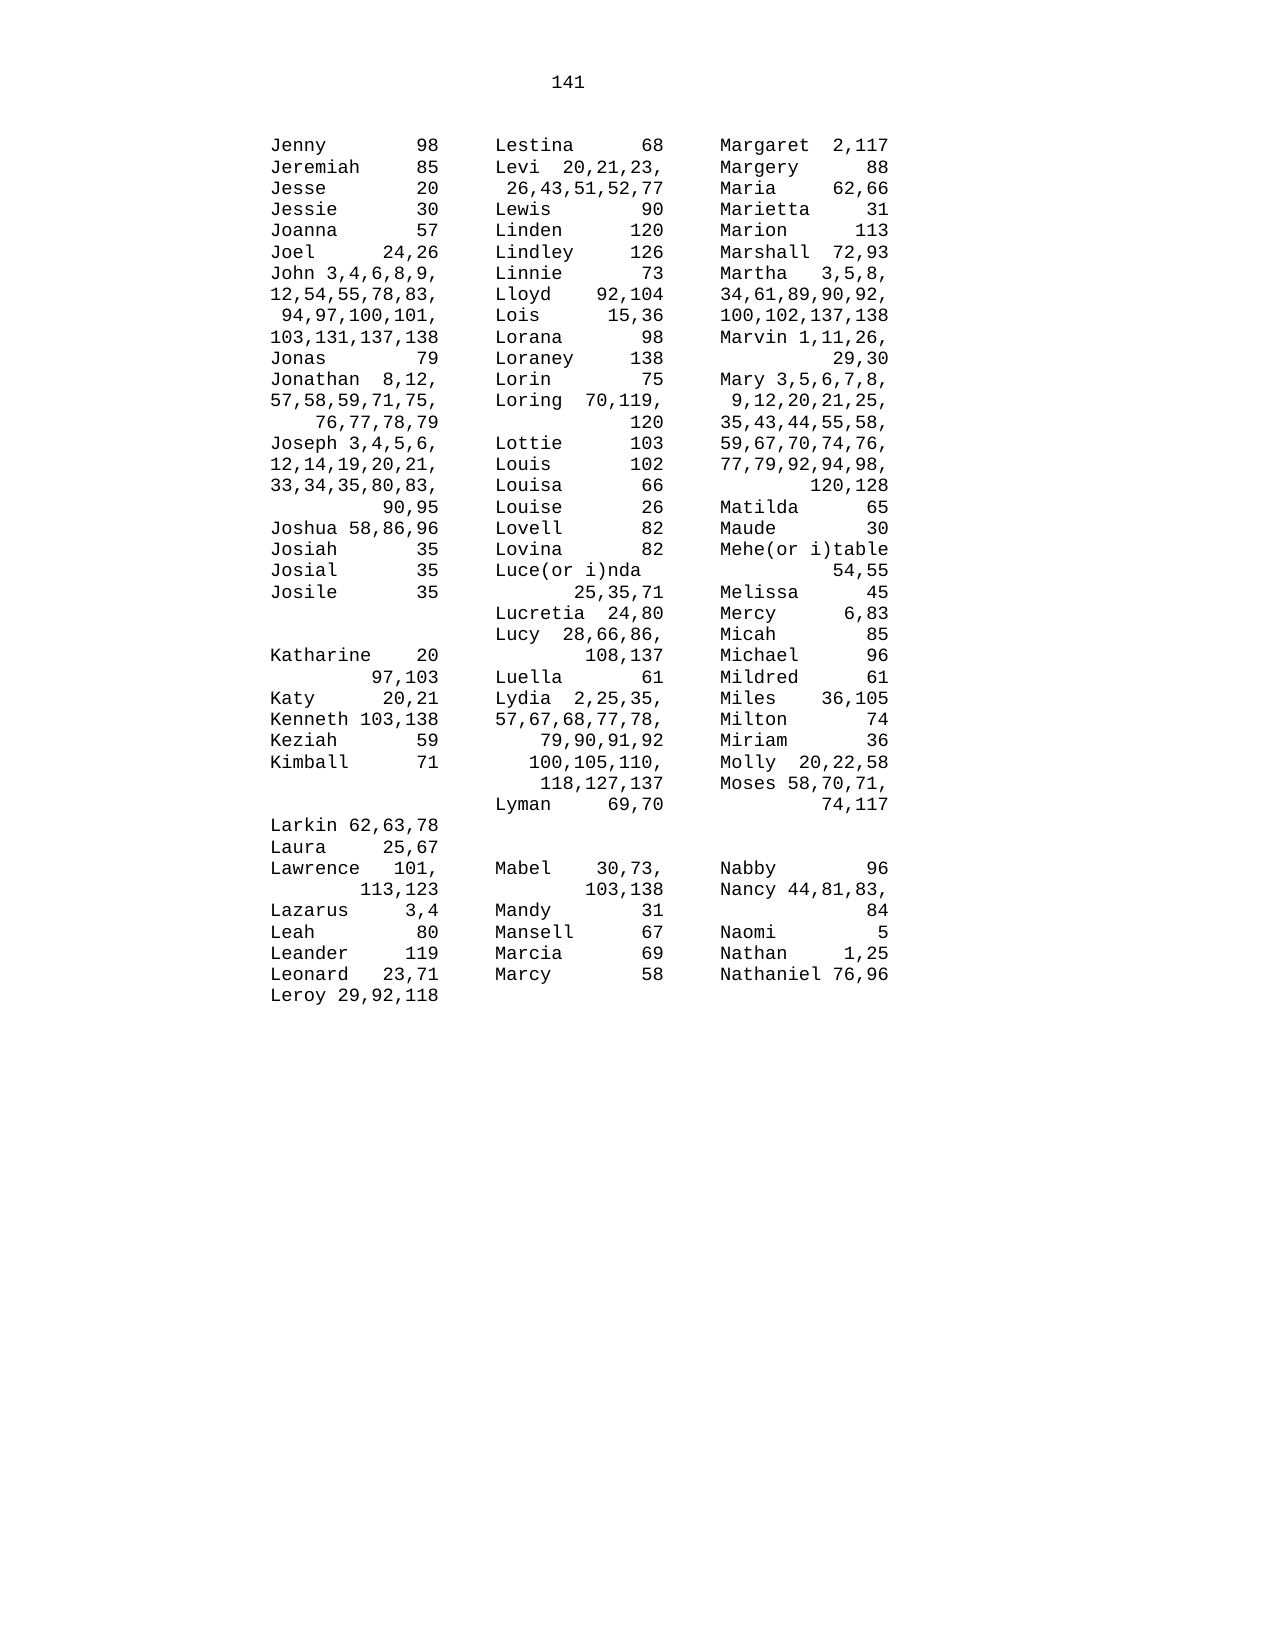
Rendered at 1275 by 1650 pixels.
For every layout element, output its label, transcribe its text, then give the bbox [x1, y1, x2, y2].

text 118,127,137 Moses 58,70,71, [225, 774, 1157, 795]
text Jonathan 8,12, Lorin 75 Mary 3,5,6,7,8, [225, 370, 1157, 391]
text 12,54,55,78,83, Lloyd 92,104 34,61,89,90,92, [225, 285, 1157, 306]
text Lawrence 101, Mabel 30,73, Nabby 96 [225, 859, 1157, 880]
text Leroy 29,92,118 [225, 986, 1157, 1007]
text Leander 119 Marcia 69 Nathan 1,25 [225, 944, 1157, 965]
text Joseph 3,4,5,6, Lottie 103 59,67,70,74,76, [225, 434, 1157, 455]
text Kenneth 103,138 57,67,68,77,78, Milton 74 [225, 710, 1157, 731]
text Kimball 71 100,105,110, Molly 20,22,58 [225, 752, 1157, 774]
text 103,131,137,138 Lorana 98 Marvin 1,11,26, [225, 327, 1157, 349]
text Jeremiah 85 Levi 20,21,23, Margery 88 [225, 157, 1157, 179]
text Josile 35 25,35,71 Melissa 45 [225, 582, 1157, 604]
text 33,34,35,80,83, Louisa 66 120,128 [225, 476, 1157, 497]
text 76,77,78,79 120 35,43,44,55,58, [225, 412, 1157, 434]
text Lucretia 24,80 Mercy 6,83 [225, 604, 1157, 625]
text Lazarus 3,4 Mandy 31 84 [225, 901, 1157, 922]
text Joel 24,26 Lindley 126 Marshall 72,93 [225, 242, 1157, 264]
text 113,123 103,138 Nancy 44,81,83, [225, 880, 1157, 901]
text Josial 35 Luce(or i)nda 54,55 [225, 561, 1157, 582]
text Jesse 20 26,43,51,52,77 Maria 62,66 [225, 179, 1157, 200]
text John 3,4,6,8,9, Linnie 73 Martha 3,5,8, [225, 264, 1157, 285]
text 12,14,19,20,21, Louis 102 77,79,92,94,98, [225, 455, 1157, 476]
text Josiah 35 Lovina 82 Mehe(or i)table [225, 540, 1157, 561]
text 97,103 Luella 61 Mildred 61 [225, 667, 1157, 689]
text Joshua 58,86,96 Lovell 82 Maude 30 [225, 519, 1157, 540]
text 90,95 Louise 26 Matilda 65 [225, 497, 1157, 519]
text Lyman 69,70 74,117 [225, 795, 1157, 816]
text Jenny 98 Lestina 68 Margaret 2,117 [225, 136, 1157, 157]
text Jonas 79 Loraney 138 29,30 [225, 349, 1157, 370]
text Katharine 20 108,137 Michael 96 [225, 646, 1157, 667]
text Larkin 62,63,78 [225, 816, 1157, 837]
text Leah 80 Mansell 67 Naomi 5 [225, 922, 1157, 944]
text Leonard 23,71 Marcy 58 Nathaniel 76,96 [225, 965, 1157, 986]
text Keziah 59 79,90,91,92 Miriam 36 [225, 731, 1157, 752]
text 57,58,59,71,75, Loring 70,119, 9,12,20,21,25, [225, 391, 1157, 412]
text Lucy 28,66,86, Micah 85 [225, 625, 1157, 646]
text Jessie 30 Lewis 90 Marietta 31 [225, 200, 1157, 221]
text Laura 25,67 [225, 837, 1157, 859]
text Katy 20,21 Lydia 2,25,35, Miles 36,105 [225, 689, 1157, 710]
text Joanna 57 Linden 120 Marion 113 [225, 221, 1157, 242]
text 141 [225, 72, 1157, 94]
text 94,97,100,101, Lois 15,36 100,102,137,138 [225, 306, 1157, 327]
